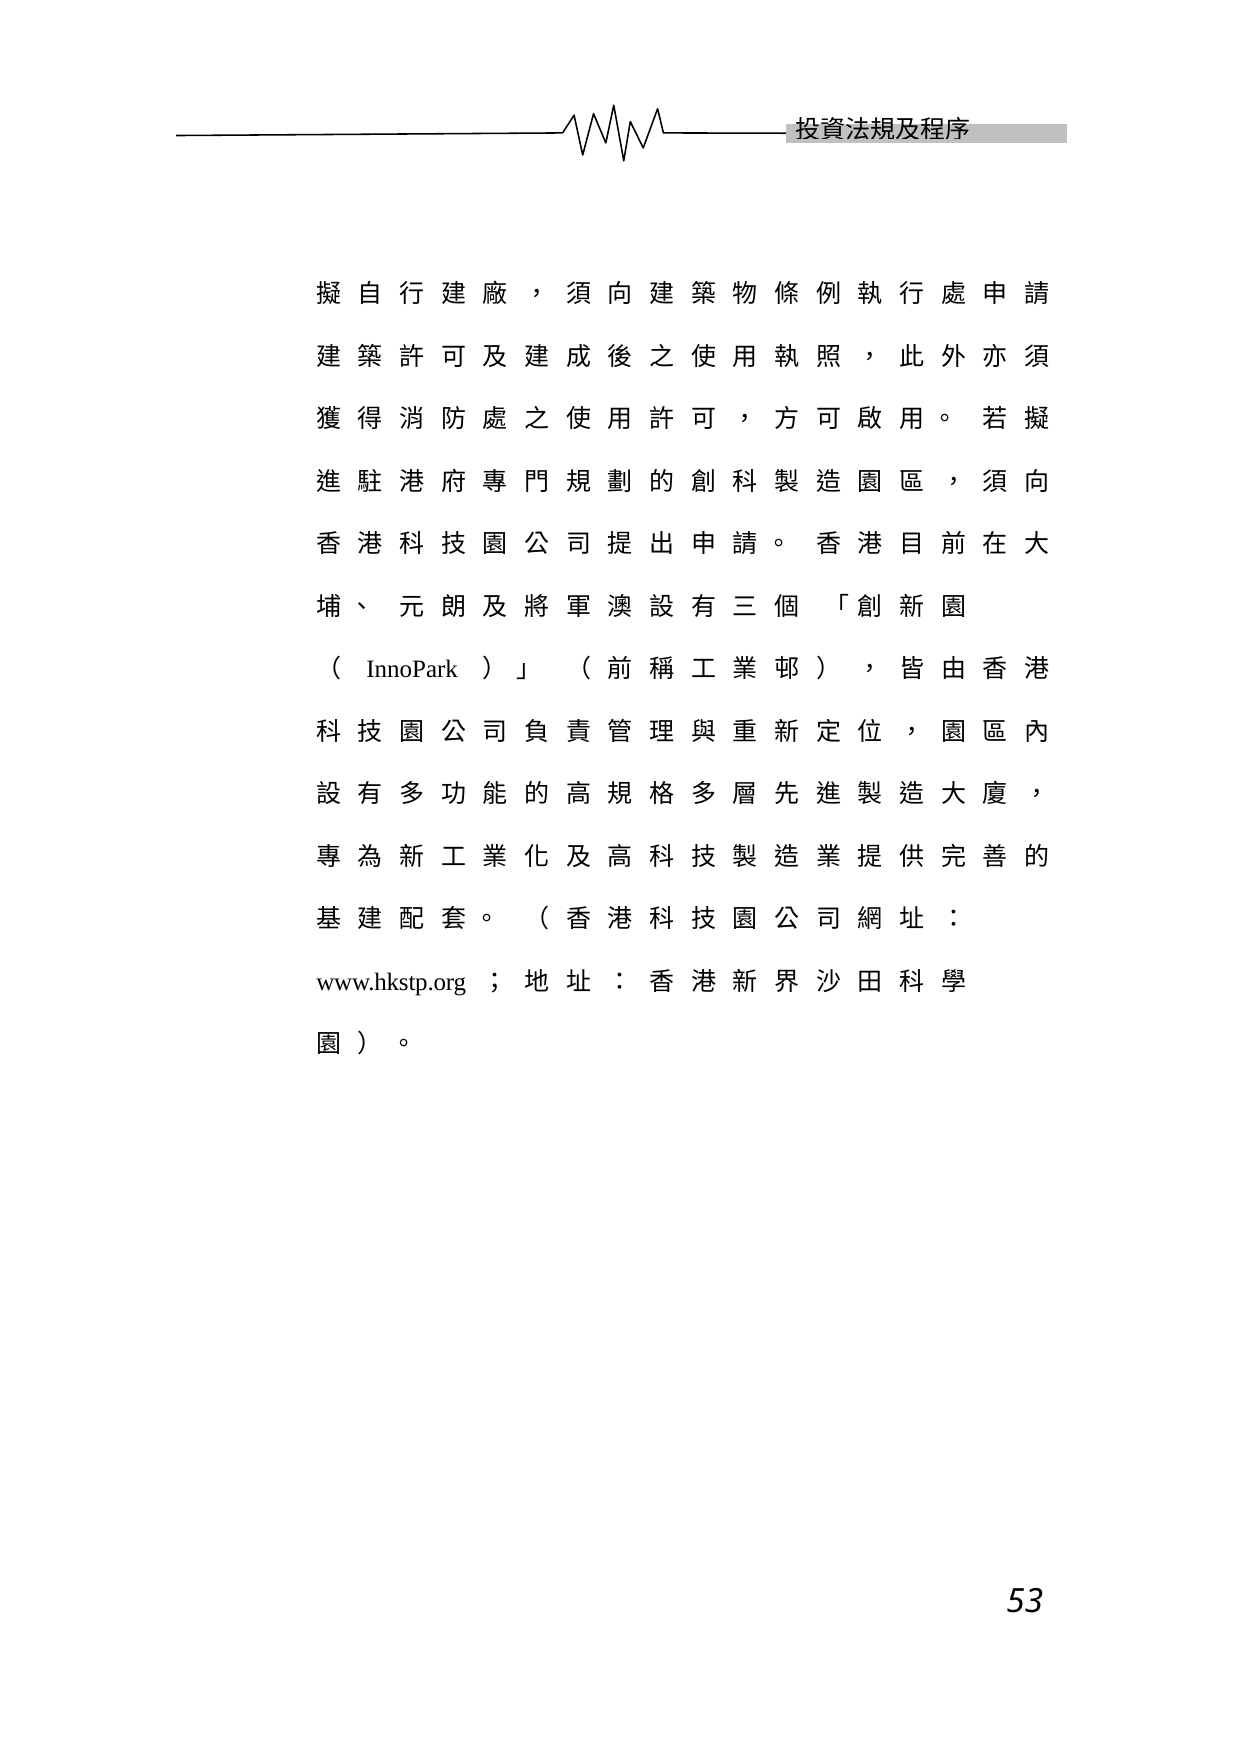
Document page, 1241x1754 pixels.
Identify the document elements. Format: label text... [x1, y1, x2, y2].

text 擬自行建廠，須向建築物條例執行處申請建築許可及建成後之使用執照，此外亦須獲得消防處之使用許可，方可啟用。若擬進駐港府專門規劃的創科製造園區，須向香港科技園公司提出申請。香港目前在大埔、元朗及將軍澳設有三個「創新園（InnoPark）」（前稱工業邨），皆由香港科技園公司負責管理與重新定位，園區內設有多功能的高規格多層先進製造大廈，專為新工業化及高科技製造業提供完善的基建配套。（香港科技園公司網址：www.hkstp.org；地址：香港新界沙田科學園）。 [281, 250, 1058, 1063]
